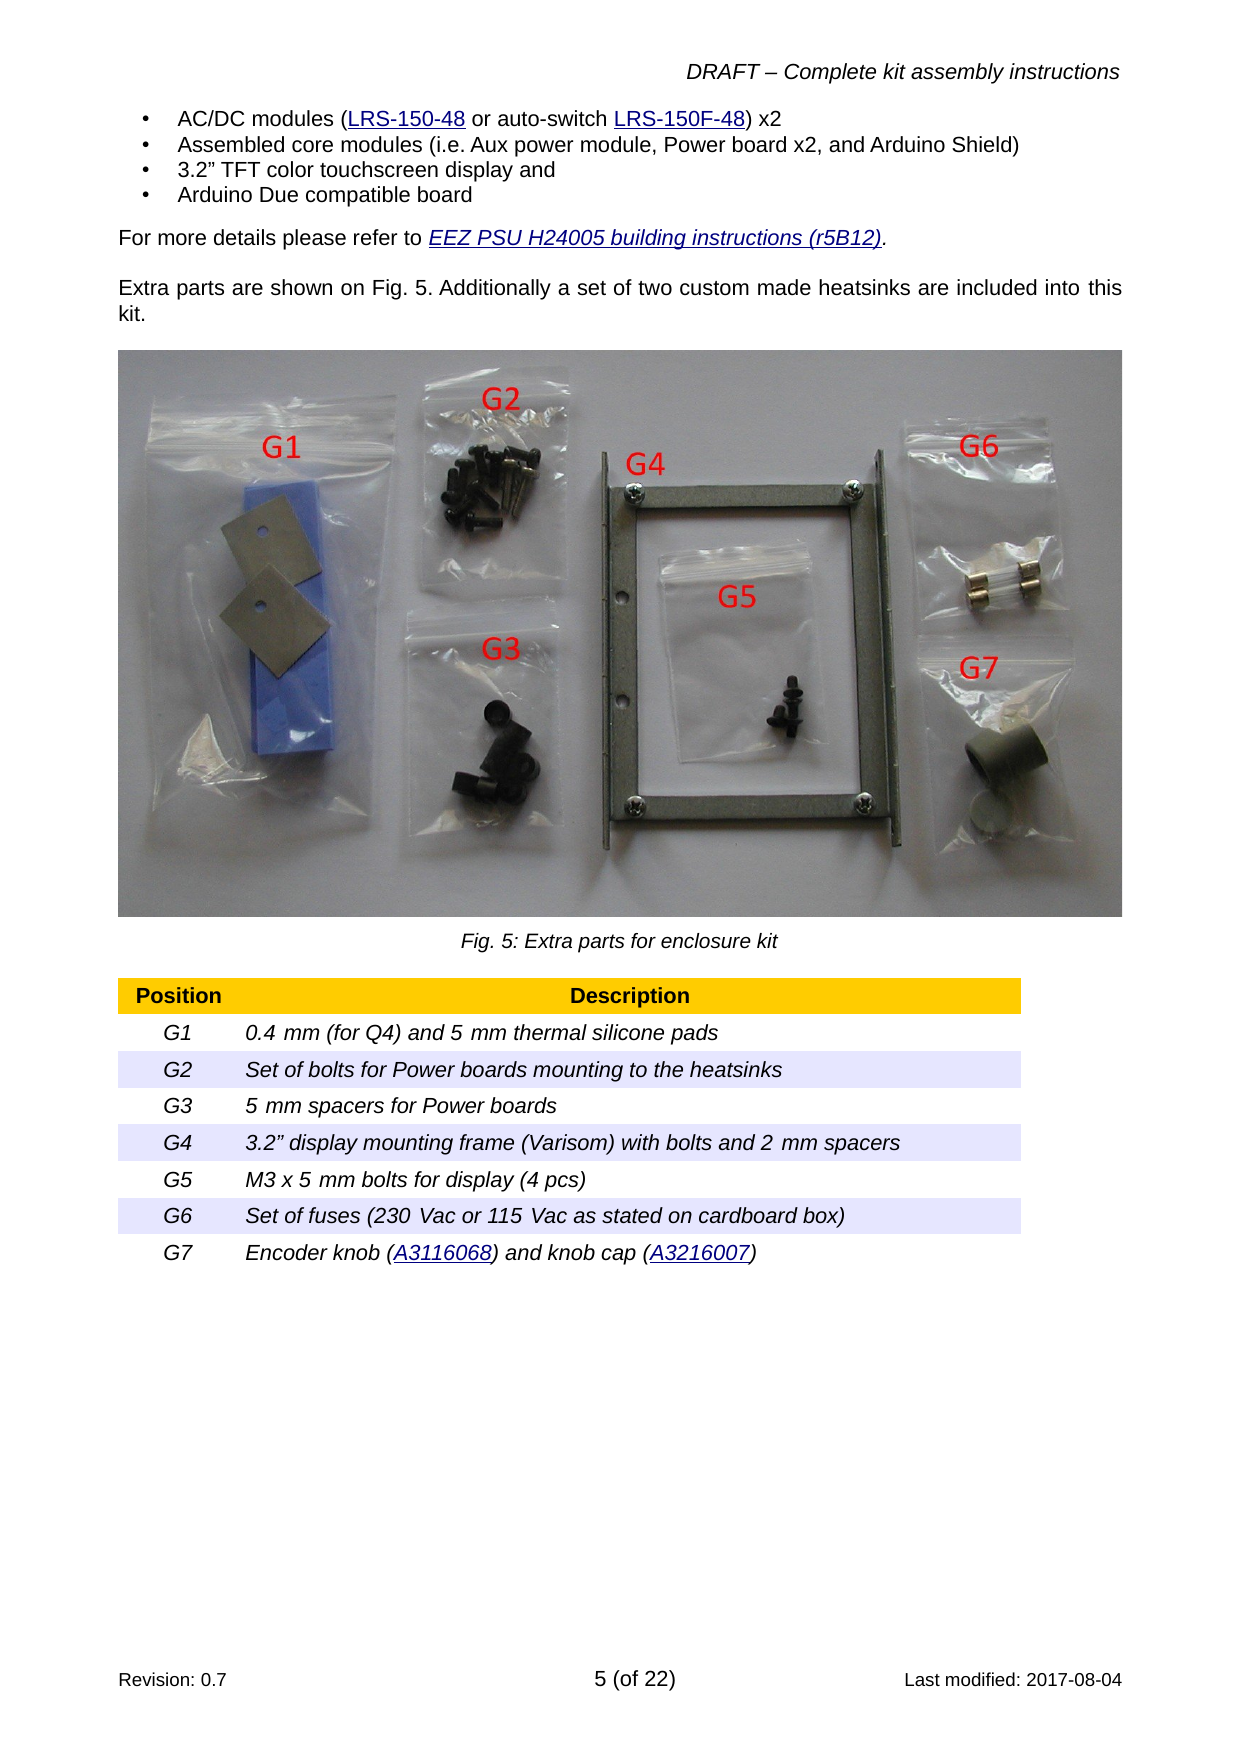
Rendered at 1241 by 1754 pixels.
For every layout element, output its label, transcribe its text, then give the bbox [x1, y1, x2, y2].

table_cell G5 [118, 1161, 239, 1198]
table_header Description [239, 978, 1021, 1014]
list Arduino Due compatible board [142, 182, 1110, 207]
table_header Position [118, 978, 239, 1014]
list AC/DC modules (LRS-150-48 or auto-switch LRS-150F-48) x2 [142, 106, 1110, 131]
table_cell 5 mm spacers for Power boards [239, 1088, 1021, 1124]
table_cell G4 [118, 1124, 239, 1161]
table_cell G6 [118, 1198, 239, 1234]
table_cell Set of bolts for Power boards mounting to the heatsinks [239, 1051, 1021, 1088]
table_cell G2 [118, 1051, 239, 1088]
text For more details please refer to EEZ PSU H24005 building instructions (r5B12). [118, 225, 1122, 250]
list 3.2” TFT color touchscreen display and [142, 157, 1110, 182]
picture [118, 350, 1123, 917]
table_cell 3.2” display mounting frame (Varisom) with bolts and 2 mm spacers [239, 1124, 1021, 1161]
table_cell G7 [118, 1234, 239, 1271]
table_cell Encoder knob (A3116068) and knob cap (A3216007) [239, 1234, 1021, 1271]
list Assembled core modules (i.e. Aux power module, Power board x2, and Arduino Shield) [142, 131, 1110, 157]
table_cell G1 [118, 1014, 239, 1051]
table_cell Set of fuses (230 Vac or 115 Vac as stated on cardboard box) [239, 1198, 1021, 1234]
table_cell G3 [118, 1088, 239, 1124]
text Extra parts are shown on Fig. 5. Additionally a set of two custom made heatsinks are included into this kit. [118, 275, 1122, 326]
table_cell M3 x 5 mm bolts for display (4 pcs) [239, 1161, 1021, 1198]
text Fig. 5: Extra parts for enclosure kit [118, 917, 1122, 952]
table_cell 0.4 mm (for Q4) and 5 mm thermal silicone pads [239, 1014, 1021, 1051]
